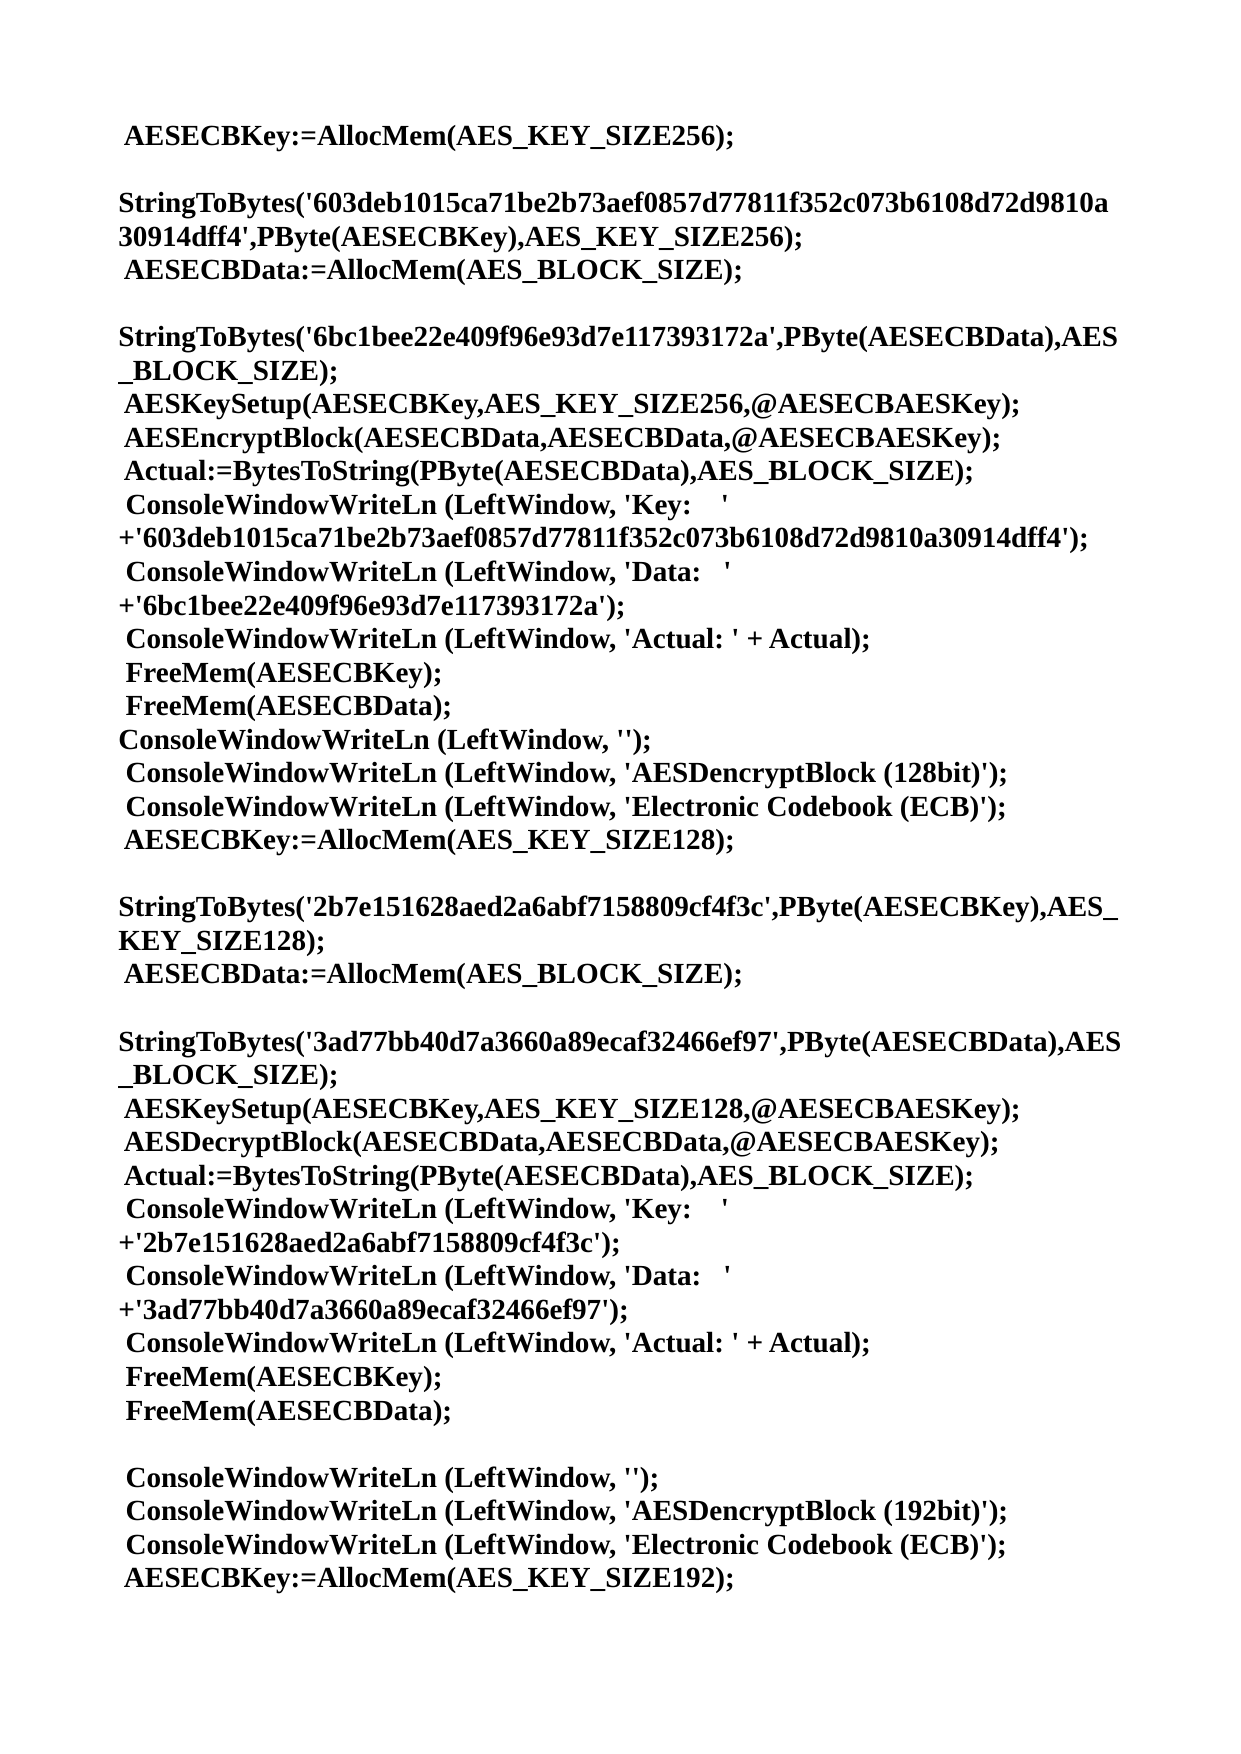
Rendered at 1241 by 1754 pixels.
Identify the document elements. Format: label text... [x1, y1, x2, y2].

text ConsoleWindowWriteLn (LeftWindow, ''); [118, 722, 1122, 755]
text ConsoleWindowWriteLn (LeftWindow, 'AESDencryptBlock (128bit)'); [118, 755, 1122, 789]
text AESECBKey:=AllocMem(AES_KEY_SIZE256); [118, 118, 1122, 152]
text AESECBData:=AllocMem(AES_BLOCK_SIZE); [118, 957, 1122, 990]
text Actual:=BytesToString(PByte(AESECBData),AES_BLOCK_SIZE); [118, 1158, 1122, 1191]
text AESKeySetup(AESECBKey,AES_KEY_SIZE256,@AESECBAESKey); [118, 386, 1122, 420]
text AESECBKey:=AllocMem(AES_KEY_SIZE192); [118, 1560, 1122, 1594]
text FreeMem(AESECBData); [118, 688, 1122, 722]
text AESDecryptBlock(AESECBData,AESECBData,@AESECBAESKey); [118, 1124, 1122, 1158]
text ConsoleWindowWriteLn (LeftWindow, 'Actual: ' + Actual); [118, 1326, 1122, 1359]
text ConsoleWindowWriteLn (LeftWindow, 'Data: ' +'6bc1bee22e409f96e93d7e117393172a'); [118, 554, 1122, 621]
text FreeMem(AESECBKey); [118, 655, 1122, 688]
text ConsoleWindowWriteLn (LeftWindow, 'AESDencryptBlock (192bit)'); [118, 1493, 1122, 1527]
text Actual:=BytesToString(PByte(AESECBData),AES_BLOCK_SIZE); [118, 453, 1122, 487]
text ConsoleWindowWriteLn (LeftWindow, 'Key: ' +'603deb1015ca71be2b73aef0857d77811f352c073b6108d72d9810a30914dff4'); [118, 487, 1122, 554]
text AESECBData:=AllocMem(AES_BLOCK_SIZE); [118, 252, 1122, 286]
text ConsoleWindowWriteLn (LeftWindow, 'Actual: ' + Actual); [118, 621, 1122, 655]
text FreeMem(AESECBData); [118, 1393, 1122, 1426]
text ConsoleWindowWriteLn (LeftWindow, 'Key: ' +'2b7e151628aed2a6abf7158809cf4f3c'); [118, 1191, 1122, 1258]
text AESECBKey:=AllocMem(AES_KEY_SIZE128); [118, 822, 1122, 856]
text FreeMem(AESECBKey); [118, 1359, 1122, 1393]
text ConsoleWindowWriteLn (LeftWindow, 'Electronic Codebook (ECB)'); [118, 1527, 1122, 1560]
text AESEncryptBlock(AESECBData,AESECBData,@AESECBAESKey); [118, 420, 1122, 453]
text StringToBytes('603deb1015ca71be2b73aef0857d77811f352c073b6108d72d9810a30914dff4',PByte(AESECBKey),AES_KEY_SIZE256); [118, 152, 1122, 252]
text ConsoleWindowWriteLn (LeftWindow, ''); [118, 1460, 1122, 1493]
text StringToBytes('3ad77bb40d7a3660a89ecaf32466ef97',PByte(AESECBData),AES_BLOCK_SIZE); [118, 990, 1122, 1091]
text ConsoleWindowWriteLn (LeftWindow, 'Data: ' +'3ad77bb40d7a3660a89ecaf32466ef97'); [118, 1258, 1122, 1326]
text StringToBytes('6bc1bee22e409f96e93d7e117393172a',PByte(AESECBData),AES_BLOCK_SIZE); [118, 286, 1122, 386]
text StringToBytes('2b7e151628aed2a6abf7158809cf4f3c',PByte(AESECBKey),AES_KEY_SIZE128); [118, 856, 1122, 957]
text AESKeySetup(AESECBKey,AES_KEY_SIZE128,@AESECBAESKey); [118, 1091, 1122, 1124]
text ConsoleWindowWriteLn (LeftWindow, 'Electronic Codebook (ECB)'); [118, 789, 1122, 822]
